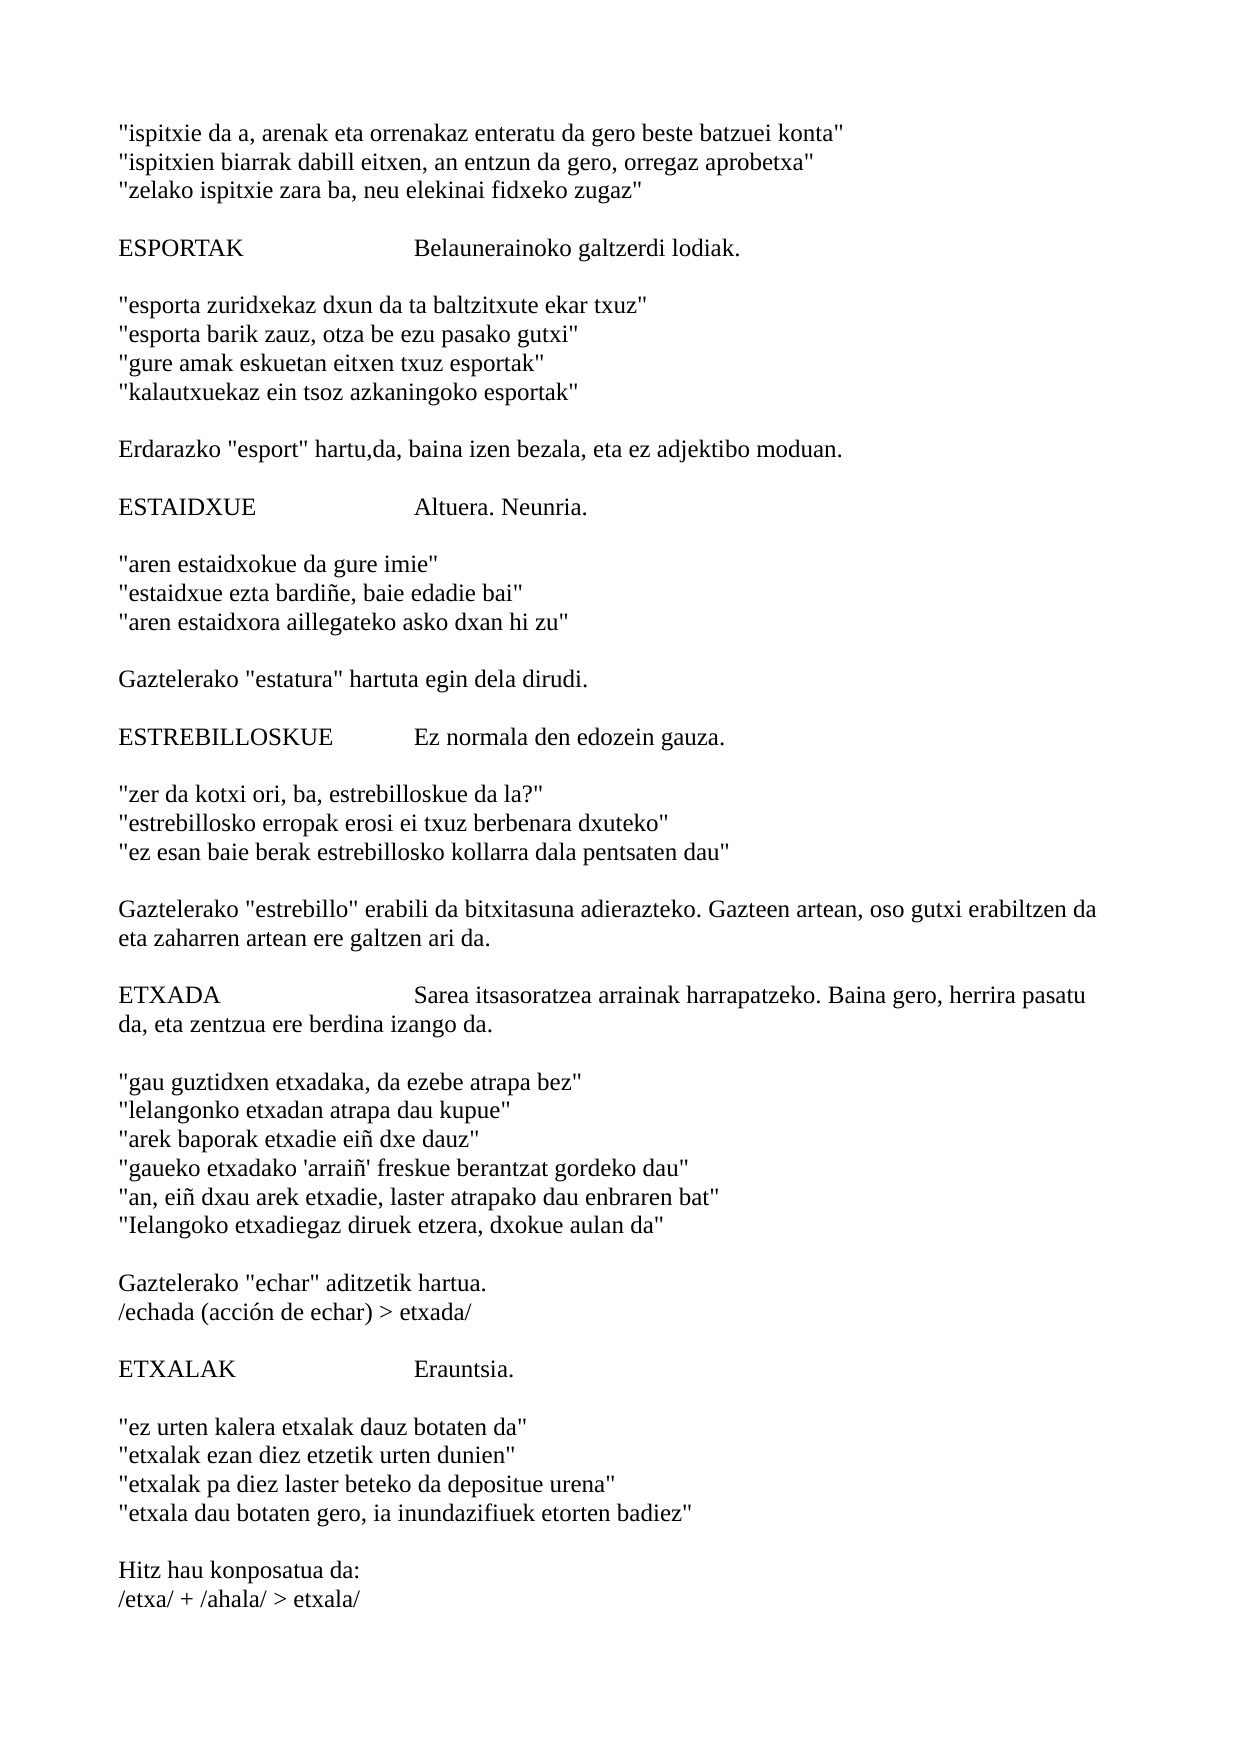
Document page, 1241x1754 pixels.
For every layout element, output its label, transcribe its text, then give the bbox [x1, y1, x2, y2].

text "zelako ispitxie zara ba, neu elekinai fidxeko zugaz" [118, 176, 1122, 204]
text "estrebillosko erropak erosi ei txuz berbenara dxuteko" [118, 808, 1122, 837]
text "kalautxuekaz ein tsoz azkaningoko esportak" [118, 377, 1122, 406]
text "ispitxie da a, arenak eta orrenakaz enteratu da gero beste batzuei konta" [118, 118, 1122, 147]
text "etxala dau botaten gero, ia inundazifiuek etorten badiez" [118, 1498, 1122, 1527]
text "gure amak eskuetan eitxen txuz esportak" [118, 348, 1122, 377]
text /echada (acción de echar) > etxada/ [118, 1297, 1122, 1326]
text Gaztelerako "echar" aditzetik hartua. [118, 1268, 1122, 1297]
text Gaztelerako "estrebillo" erabili da bitxitasuna adierazteko. Gazteen artean, oso gutxi erabiltzen da eta zaharren artean ere galtzen ari da. [118, 894, 1122, 952]
text "estaidxue ezta bardiñe, baie edadie bai" [118, 578, 1122, 607]
text "etxalak pa diez laster beteko da depositue urena" [118, 1469, 1122, 1498]
text "zer da kotxi ori, ba, estrebilloskue da la?" [118, 779, 1122, 808]
text "gau guztidxen etxadaka, da ezebe atrapa bez" [118, 1067, 1122, 1096]
text "aren estaidxokue da gure imie" [118, 549, 1122, 578]
text "lelangonko etxadan atrapa dau kupue" [118, 1096, 1122, 1124]
text "ez esan baie berak estrebillosko kollarra dala pentsaten dau" [118, 837, 1122, 866]
text Gaztelerako "estatura" hartuta egin dela dirudi. [118, 664, 1122, 693]
text "aren estaidxora aillegateko asko dxan hi zu" [118, 607, 1122, 636]
text ESPORTAK Belaunerainoko galtzerdi lodiak. [118, 233, 1122, 262]
text "arek baporak etxadie eiñ dxe dauz" [118, 1124, 1122, 1153]
text "an, eiñ dxau arek etxadie, laster atrapako dau enbraren bat" [118, 1182, 1122, 1211]
text Hitz hau konposatua da: [118, 1556, 1122, 1584]
text /etxa/ + /ahala/ > etxala/ [118, 1584, 1122, 1613]
text Erdarazko "esport" hartu,da, baina izen bezala, eta ez adjektibo moduan. [118, 434, 1122, 463]
text "ez urten kalera etxalak dauz botaten da" [118, 1412, 1122, 1441]
text ETXALAK Erauntsia. [118, 1354, 1122, 1383]
text ESTREBILLOSKUE Ez normala den edozein gauza. [118, 722, 1122, 751]
text ETXADA Sarea itsasoratzea arrainak harrapatzeko. Baina gero, herrira pasatu da, eta zentzua ere berdina izango da. [118, 981, 1122, 1038]
text "esporta barik zauz, otza be ezu pasako gutxi" [118, 319, 1122, 348]
text "esporta zuridxekaz dxun da ta baltzitxute ekar txuz" [118, 291, 1122, 319]
text "etxalak ezan diez etzetik urten dunien" [118, 1441, 1122, 1469]
text "ispitxien biarrak dabill eitxen, an entzun da gero, orregaz aprobetxa" [118, 147, 1122, 176]
text "Ielangoko etxadiegaz diruek etzera, dxokue aulan da" [118, 1211, 1122, 1239]
text ESTAIDXUE Altuera. Neunria. [118, 492, 1122, 521]
text "gaueko etxadako 'arraiñ' freskue berantzat gordeko dau" [118, 1153, 1122, 1182]
